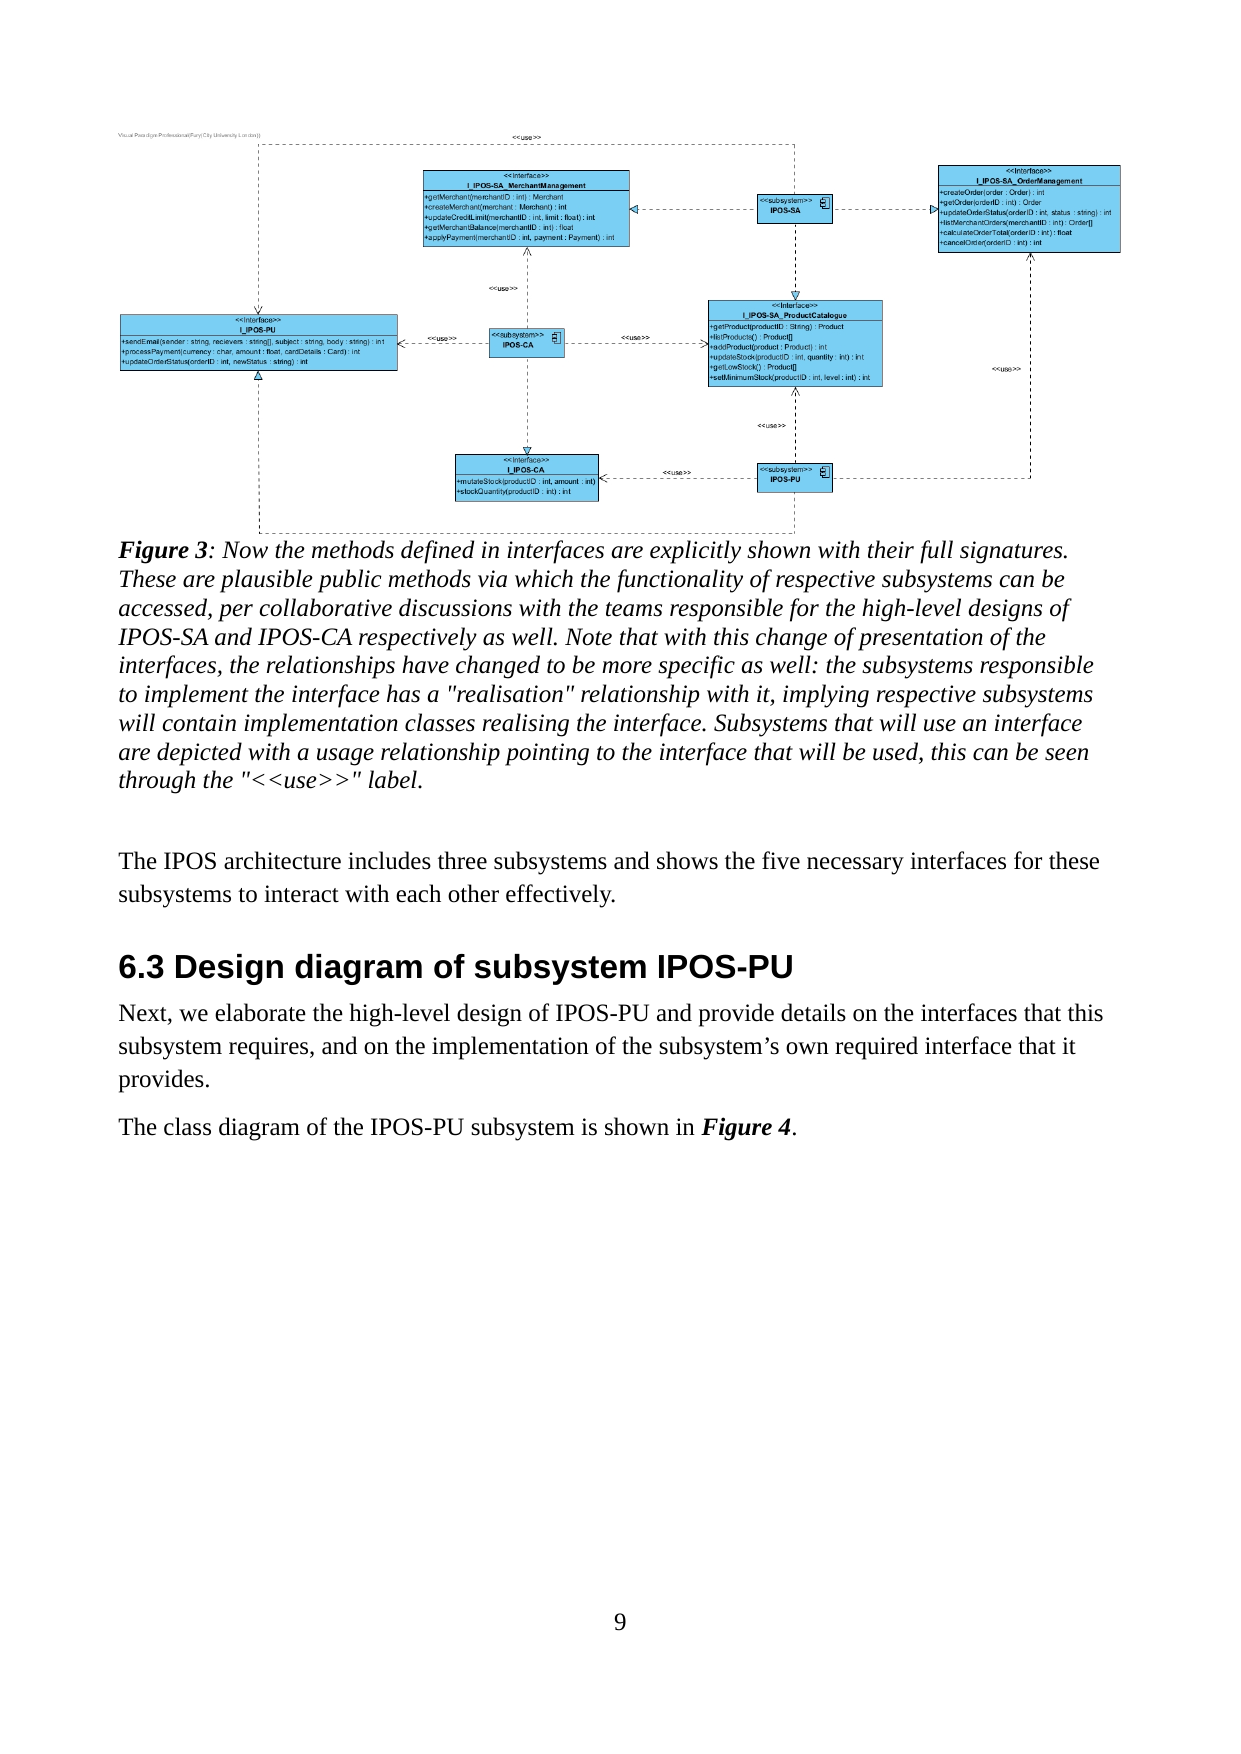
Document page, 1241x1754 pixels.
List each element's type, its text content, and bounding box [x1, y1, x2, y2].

text Next, we elaborate the high-level design of IPOS-PU and provide details on the interfaces that this subsystem requires, and on the implementation of the subsystem’s own required interface that it provides. [118, 998, 1122, 1093]
text The IPOS architecture includes three subsystems and shows the five necessary interfaces for these subsystems to interact with each other effectively. [118, 846, 1122, 908]
text Figure 3: Now the methods defined in interfaces are explicitly shown with their full signatures. These are plausible public methods via which the functionality of respective subsystems can be accessed, per collaborative discussions with the teams responsible for the high-level designs of IPOS-SA and IPOS-CA respectively as well. Note that with this change of presentation of the interfaces, the relationships have changed to be more specific as well: the subsystems responsible to implement the interface has a "realisation" relationship with it, implying respective subsystems will contain implementation classes realising the interface. Subsystems that will use an interface are depicted with a usage relationship pointing to the interface that will be used, this can be seen through the "<<use>>" label. [118, 536, 1122, 794]
text The class diagram of the IPOS-PU subsystem is shown in Figure 4. [118, 1112, 1122, 1141]
picture [118, 130, 1123, 536]
subtitle Design diagram of subsystem IPOS-PU [118, 947, 1122, 986]
